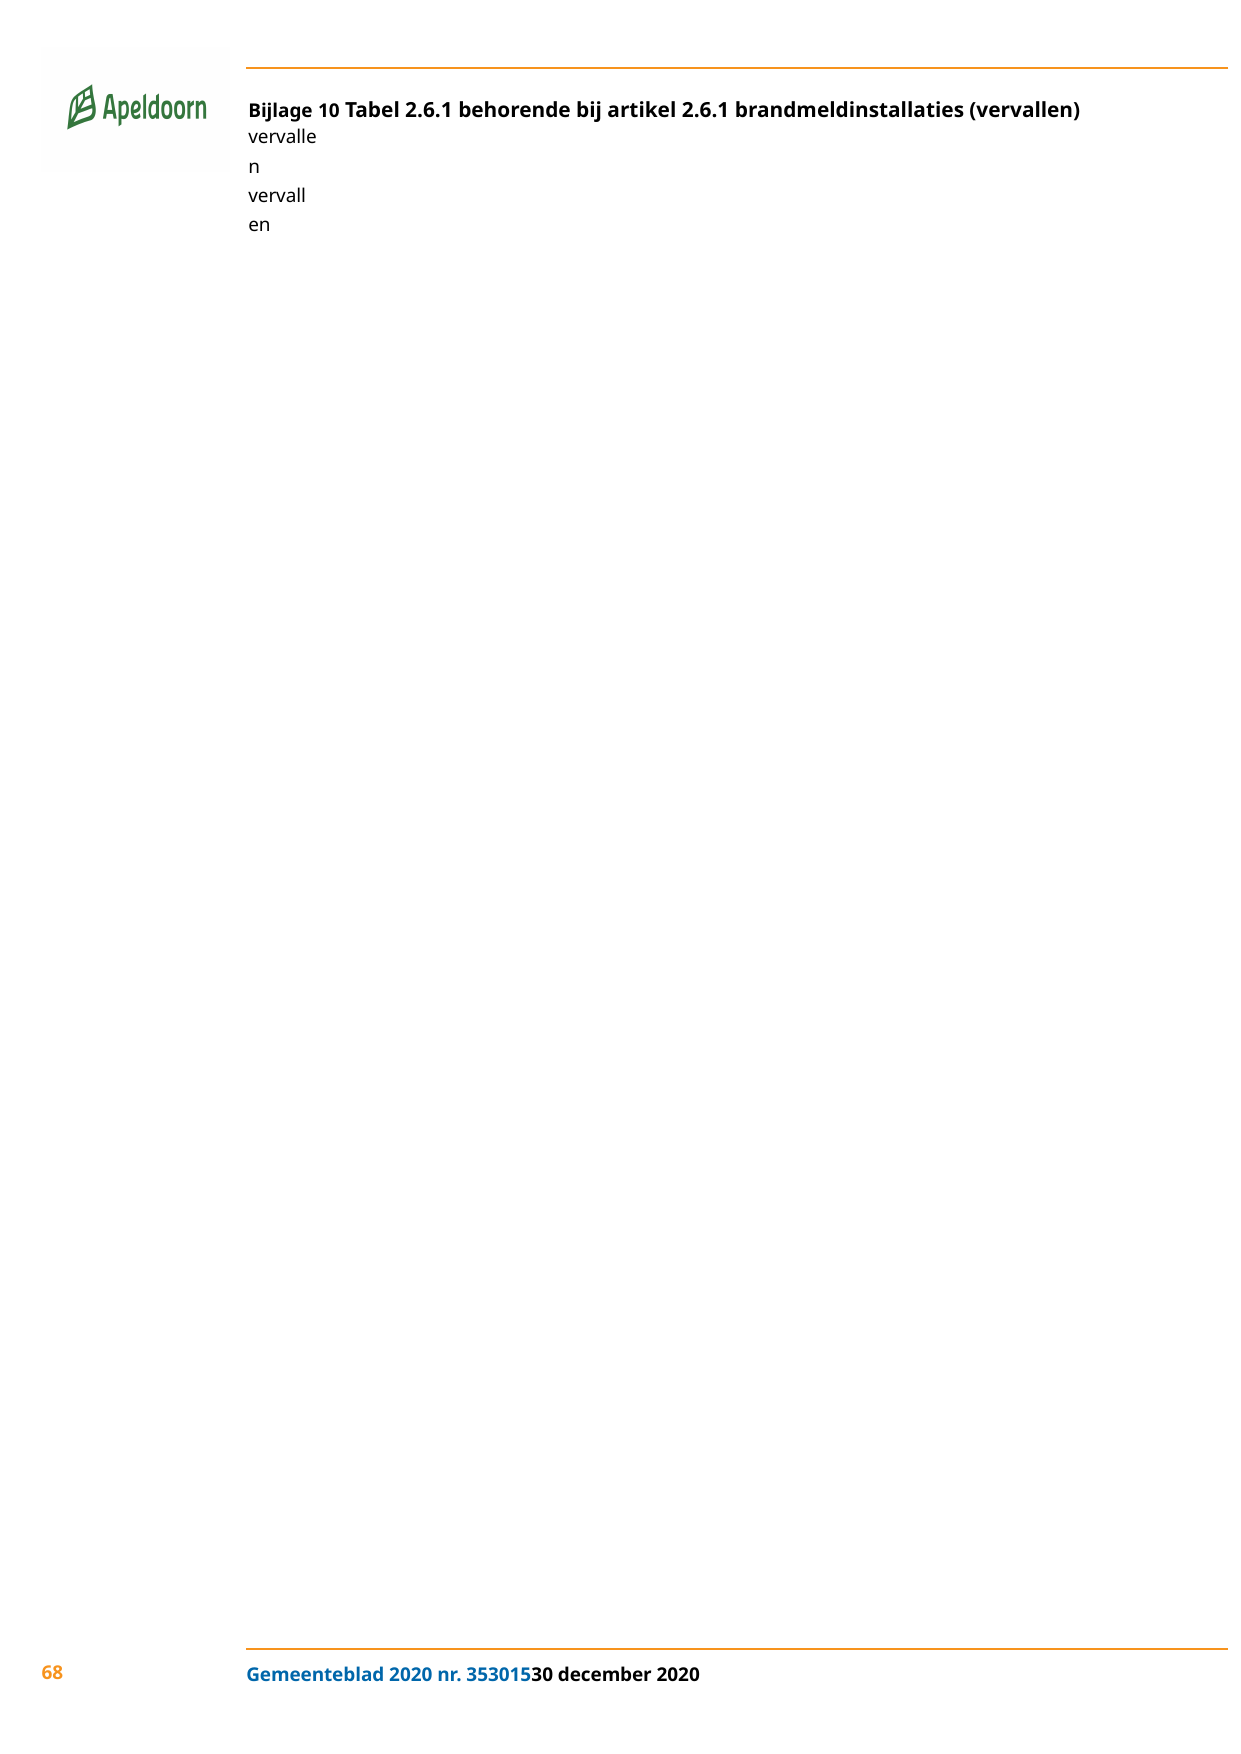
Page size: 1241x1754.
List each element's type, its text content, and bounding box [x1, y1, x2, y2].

picture [41, 47, 231, 172]
text Bijlage 10 Tabel 2.6.1 behorende bij artikel 2.6.1 brandmeldinstallaties (vervallen) [248, 95, 1152, 123]
table_header vervallen [248, 182, 312, 237]
table_header vervallen [248, 124, 317, 179]
